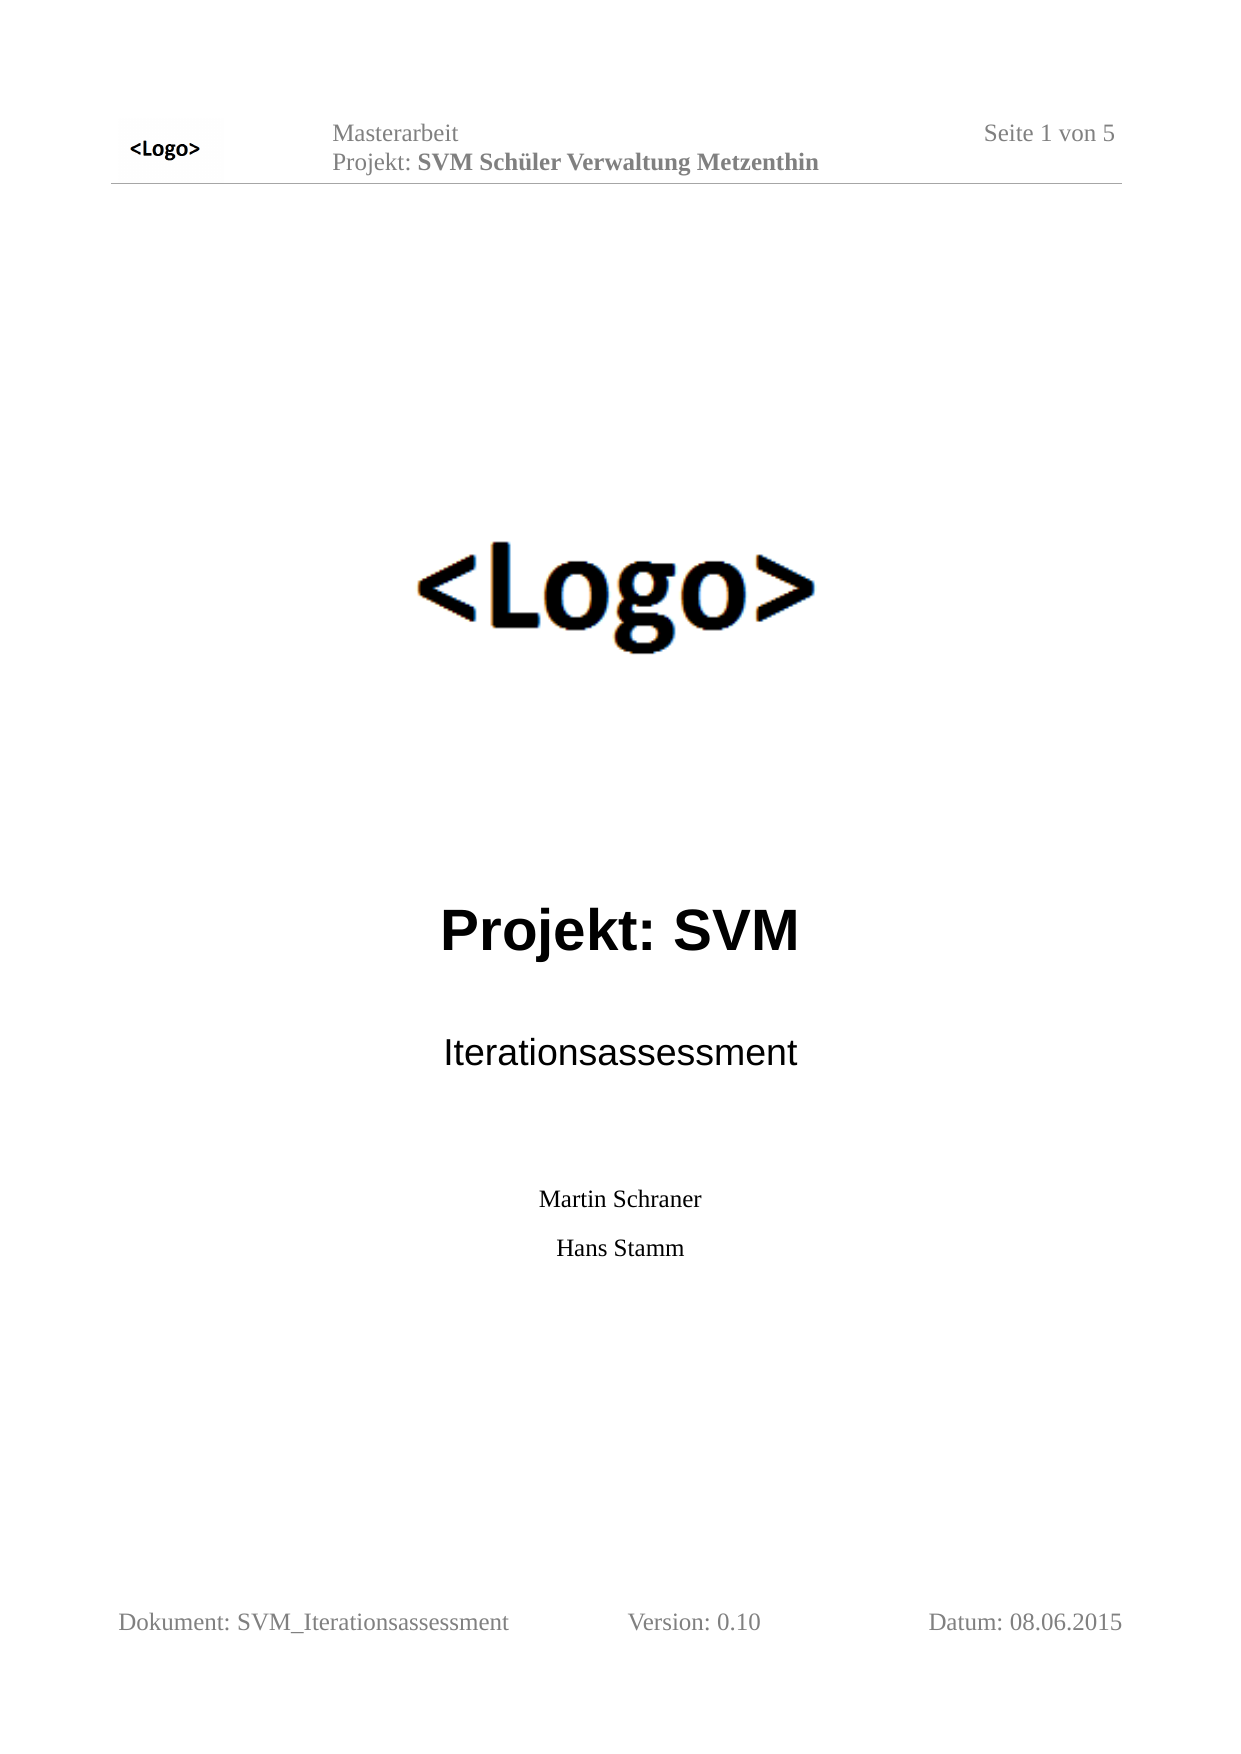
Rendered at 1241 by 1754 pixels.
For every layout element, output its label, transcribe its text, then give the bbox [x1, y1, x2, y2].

text Hans Stamm [118, 1233, 1122, 1262]
text Martin Schraner [118, 1184, 1122, 1213]
picture [348, 415, 892, 785]
subtitle Iterationsassessment [118, 1031, 1122, 1074]
picture [118, 118, 224, 183]
title Projekt: SVM [118, 896, 1122, 963]
